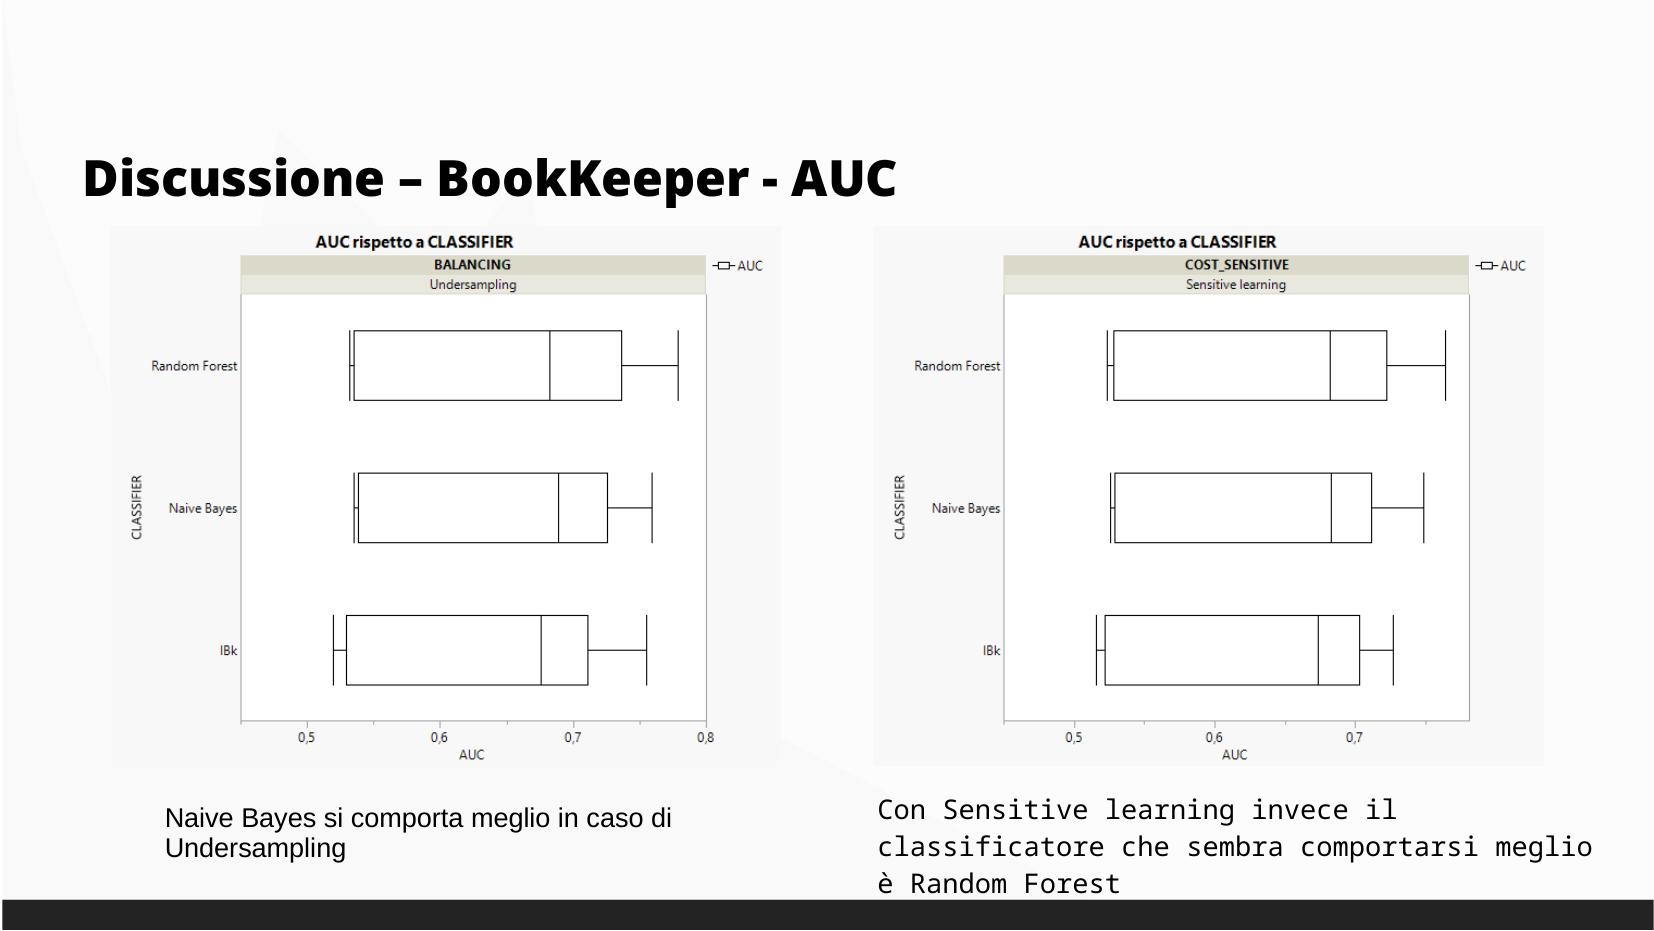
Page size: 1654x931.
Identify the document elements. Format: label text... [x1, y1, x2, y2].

picture [2, 0, 1654, 931]
text_box Naive Bayes si comporta meglio in caso di Undersampling [150, 795, 826, 871]
text_box Con Sensitive learning invece il classificatore che sembra comportarsi meglio è Random Forest [862, 783, 1613, 900]
title Discussione – BookKeeper - AUC [82, 99, 1571, 255]
